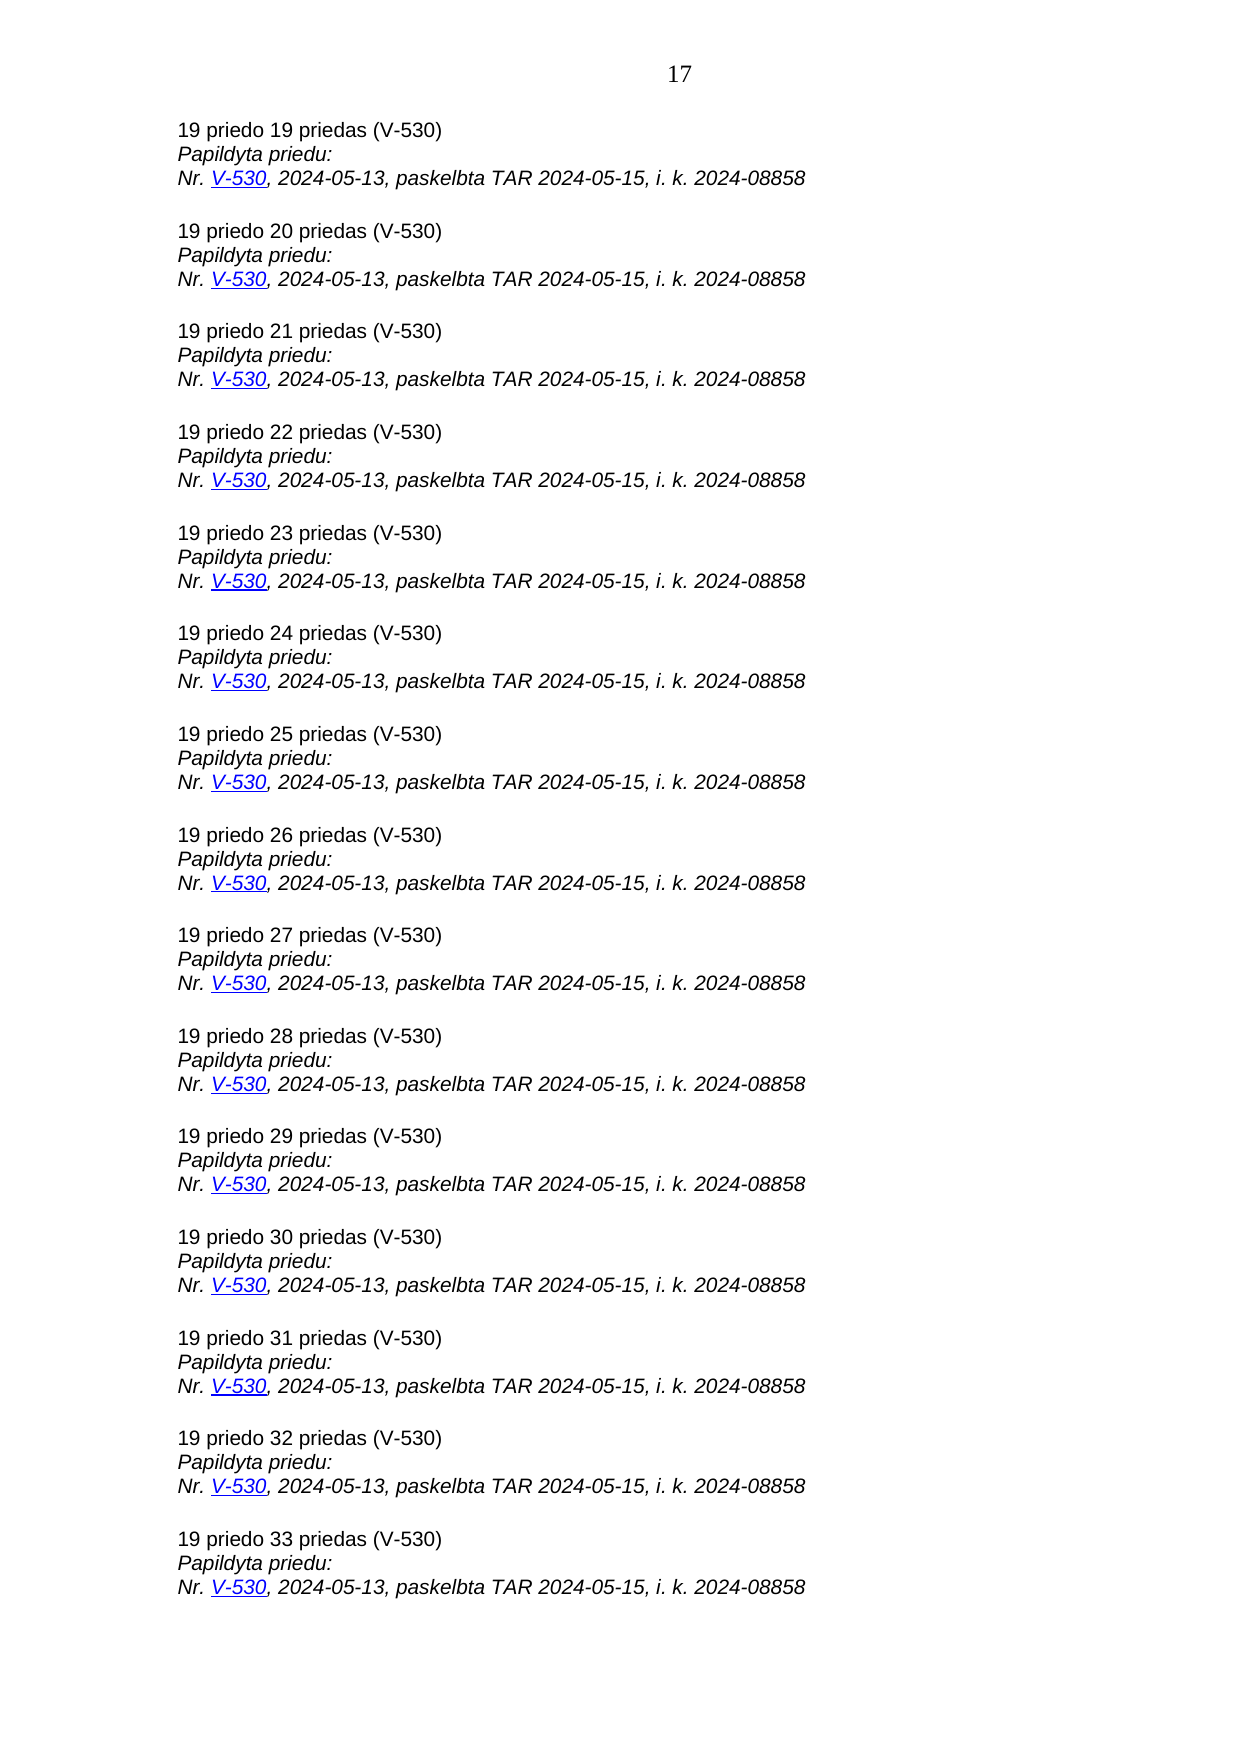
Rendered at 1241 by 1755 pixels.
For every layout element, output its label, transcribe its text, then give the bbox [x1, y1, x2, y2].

text Nr. V-530, 2024-05-13, paskelbta TAR 2024-05-15, i. k. 2024-08858 [177, 367, 1181, 391]
text Nr. V-530, 2024-05-13, paskelbta TAR 2024-05-15, i. k. 2024-08858 [177, 1072, 1181, 1096]
text 19 priedo 26 priedas (V-530) [177, 822, 1181, 846]
text Papildyta priedu: [177, 1148, 1181, 1172]
text Nr. V-530, 2024-05-13, paskelbta TAR 2024-05-15, i. k. 2024-08858 [177, 1273, 1181, 1297]
text Papildyta priedu: [177, 1450, 1181, 1474]
text Papildyta priedu: [177, 1349, 1181, 1373]
text 19 priedo 28 priedas (V-530) [177, 1024, 1181, 1048]
text Nr. V-530, 2024-05-13, paskelbta TAR 2024-05-15, i. k. 2024-08858 [177, 770, 1181, 794]
text 19 priedo 30 priedas (V-530) [177, 1225, 1181, 1249]
text 19 priedo 27 priedas (V-530) [177, 923, 1181, 947]
text Papildyta priedu: [177, 1551, 1181, 1575]
text 19 priedo 31 priedas (V-530) [177, 1326, 1181, 1349]
text Papildyta priedu: [177, 746, 1181, 770]
text Papildyta priedu: [177, 544, 1181, 568]
text Nr. V-530, 2024-05-13, paskelbta TAR 2024-05-15, i. k. 2024-08858 [177, 267, 1181, 291]
text Nr. V-530, 2024-05-13, paskelbta TAR 2024-05-15, i. k. 2024-08858 [177, 1172, 1181, 1196]
text 19 priedo 22 priedas (V-530) [177, 420, 1181, 444]
text 19 priedo 25 priedas (V-530) [177, 722, 1181, 746]
text 19 priedo 29 priedas (V-530) [177, 1124, 1181, 1148]
text Nr. V-530, 2024-05-13, paskelbta TAR 2024-05-15, i. k. 2024-08858 [177, 1474, 1181, 1498]
text 19 priedo 33 priedas (V-530) [177, 1527, 1181, 1551]
text 19 priedo 19 priedas (V-530) [177, 118, 1181, 142]
text 19 priedo 32 priedas (V-530) [177, 1426, 1181, 1450]
text Nr. V-530, 2024-05-13, paskelbta TAR 2024-05-15, i. k. 2024-08858 [177, 870, 1181, 894]
text Papildyta priedu: [177, 1249, 1181, 1273]
text Nr. V-530, 2024-05-13, paskelbta TAR 2024-05-15, i. k. 2024-08858 [177, 468, 1181, 492]
text 19 priedo 24 priedas (V-530) [177, 621, 1181, 645]
text Papildyta priedu: [177, 1048, 1181, 1072]
text Papildyta priedu: [177, 947, 1181, 971]
text 19 priedo 21 priedas (V-530) [177, 319, 1181, 343]
text 19 priedo 23 priedas (V-530) [177, 521, 1181, 544]
text Nr. V-530, 2024-05-13, paskelbta TAR 2024-05-15, i. k. 2024-08858 [177, 568, 1181, 592]
text 19 priedo 20 priedas (V-530) [177, 219, 1181, 243]
text Papildyta priedu: [177, 444, 1181, 468]
text Nr. V-530, 2024-05-13, paskelbta TAR 2024-05-15, i. k. 2024-08858 [177, 669, 1181, 693]
text Papildyta priedu: [177, 846, 1181, 870]
text Nr. V-530, 2024-05-13, paskelbta TAR 2024-05-15, i. k. 2024-08858 [177, 971, 1181, 995]
text Nr. V-530, 2024-05-13, paskelbta TAR 2024-05-15, i. k. 2024-08858 [177, 1575, 1181, 1599]
text Papildyta priedu: [177, 243, 1181, 267]
text Papildyta priedu: [177, 343, 1181, 367]
text Nr. V-530, 2024-05-13, paskelbta TAR 2024-05-15, i. k. 2024-08858 [177, 166, 1181, 190]
text Nr. V-530, 2024-05-13, paskelbta TAR 2024-05-15, i. k. 2024-08858 [177, 1373, 1181, 1397]
text Papildyta priedu: [177, 142, 1181, 166]
text Papildyta priedu: [177, 645, 1181, 669]
